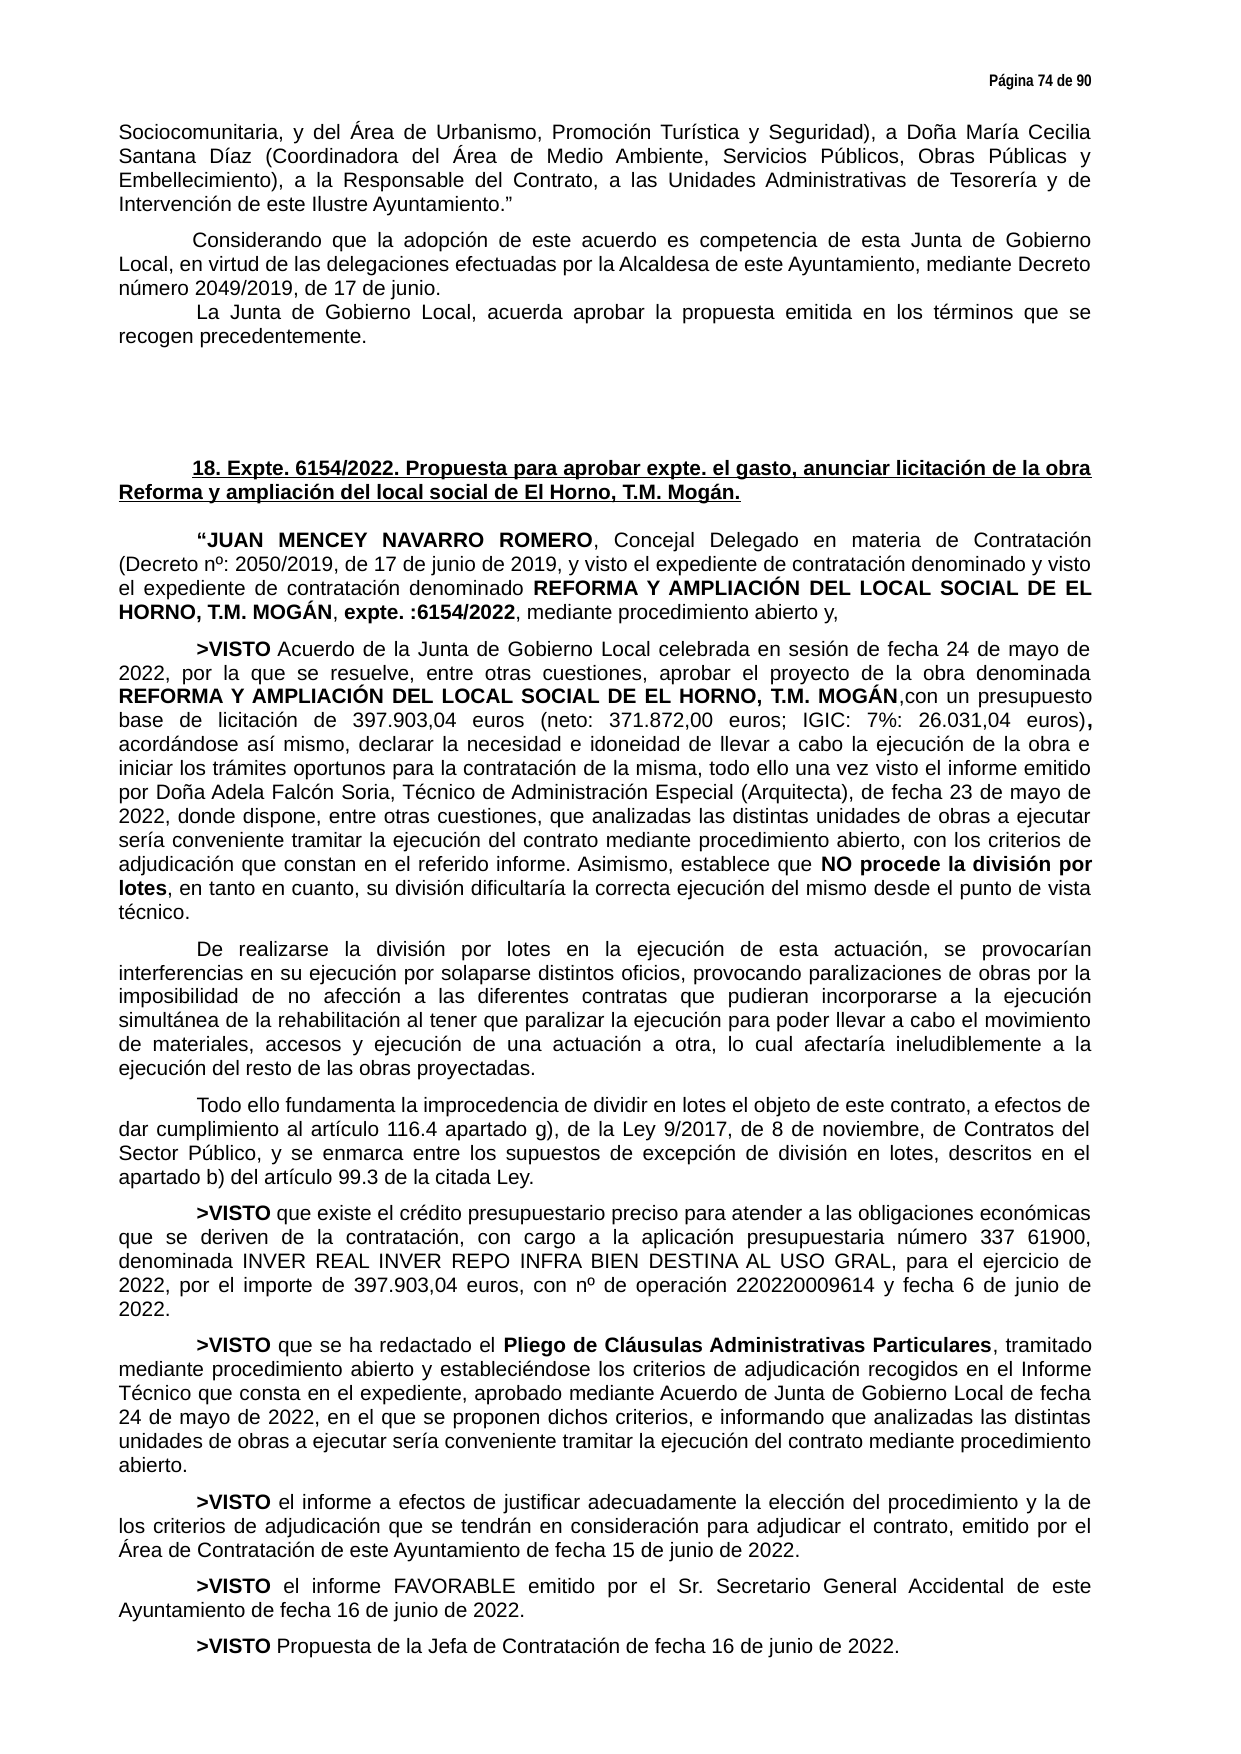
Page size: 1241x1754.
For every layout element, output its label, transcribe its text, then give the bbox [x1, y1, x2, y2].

text La Junta de Gobierno Local, acuerda aprobar la propuesta emitida en los términos que se recogen precedentemente. [118, 300, 1092, 348]
text De realizarse la división por lotes en la ejecución de esta actuación, se provocarían interferencias en su ejecución por solaparse distintos oficios, provocando paralizaciones de obras por la imposibilidad de no afección a las diferentes contratas que pudieran incorporarse a la ejecución simultánea de la rehabilitación al tener que paralizar la ejecución para poder llevar a cabo el movimiento de materiales, accesos y ejecución de una actuación a otra, lo cual afectaría ineludiblemente a la ejecución del resto de las obras proyectadas. [118, 936, 1092, 1080]
text >VISTO el informe a efectos de justificar adecuadamente la elección del procedimiento y la de los criterios de adjudicación que se tendrán en consideración para adjudicar el contrato, emitido por el Área de Contratación de este Ayuntamiento de fecha 15 de junio de 2022. [118, 1489, 1092, 1561]
text >VISTO Acuerdo de la Junta de Gobierno Local celebrada en sesión de fecha 24 de mayo de 2022, por la que se resuelve, entre otras cuestiones, aprobar el proyecto de la obra denominada REFORMA Y AMPLIACIÓN DEL LOCAL SOCIAL DE EL HORNO, T.M. MOGÁN,con un presupuesto base de licitación de 397.903,04 euros (neto: 371.872,00 euros; IGIC: 7%: 26.031,04 euros), acordándose así mismo, declarar la necesidad e idoneidad de llevar a cabo la ejecución de la obra e iniciar los trámites oportunos para la contratación de la misma, todo ello una vez visto el informe emitido por Doña Adela Falcón Soria, Técnico de Administración Especial (Arquitecta), de fecha 23 de mayo de 2022, donde dispone, entre otras cuestiones, que analizadas las distintas unidades de obras a ejecutar sería conveniente tramitar la ejecución del contrato mediante procedimiento abierto, con los criterios de adjudicación que constan en el referido informe. Asimismo, establece que NO procede la división por lotes, en tanto en cuanto, su división dificultaría la correcta ejecución del mismo desde el punto de vista técnico. [118, 636, 1092, 924]
text Considerando que la adopción de este acuerdo es competencia de esta Junta de Gobierno Local, en virtud de las delegaciones efectuadas por la Alcaldesa de este Ayuntamiento, mediante Decreto número 2049/2019, de 17 de junio. [118, 228, 1092, 300]
text >VISTO el informe FAVORABLE emitido por el Sr. Secretario General Accidental de este Ayuntamiento de fecha 16 de junio de 2022. [118, 1574, 1092, 1622]
text 18. Expte. 6154/2022. Propuesta para aprobar expte. el gasto, anunciar licitación de la obra Reforma y ampliación del local social de El Horno, T.M. Mogán. [118, 456, 1092, 504]
text >VISTO que existe el crédito presupuestario preciso para atender a las obligaciones económicas que se deriven de la contratación, con cargo a la aplicación presupuestaria número 337 61900, denominada INVER REAL INVER REPO INFRA BIEN DESTINA AL USO GRAL, para el ejercicio de 2022, por el importe de 397.903,04 euros, con nº de operación 220220009614 y fecha 6 de junio de 2022. [118, 1201, 1092, 1321]
text “JUAN MENCEY NAVARRO ROMERO, Concejal Delegado en materia de Contratación (Decreto nº: 2050/2019, de 17 de junio de 2019, y visto el expediente de contratación denominado y visto el expediente de contratación denominado REFORMA Y AMPLIACIÓN DEL LOCAL SOCIAL DE EL HORNO, T.M. MOGÁN, expte. :6154/2022, mediante procedimiento abierto y, [118, 528, 1092, 624]
text >VISTO que se ha redactado el Pliego de Cláusulas Administrativas Particulares, tramitado mediante procedimiento abierto y estableciéndose los criterios de adjudicación recogidos en el Informe Técnico que consta en el expediente, aprobado mediante Acuerdo de Junta de Gobierno Local de fecha 24 de mayo de 2022, en el que se proponen dichos criterios, e informando que analizadas las distintas unidades de obras a ejecutar sería conveniente tramitar la ejecución del contrato mediante procedimiento abierto. [118, 1333, 1092, 1477]
text >VISTO Propuesta de la Jefa de Contratación de fecha 16 de junio de 2022. [118, 1634, 1092, 1658]
text Sociocomunitaria, y del Área de Urbanismo, Promoción Turística y Seguridad), a Doña María Cecilia Santana Díaz (Coordinadora del Área de Medio Ambiente, Servicios Públicos, Obras Públicas y Embellecimiento), a la Responsable del Contrato, a las Unidades Administrativas de Tesorería y de Intervención de este Ilustre Ayuntamiento.” [118, 120, 1092, 216]
text Todo ello fundamenta la improcedencia de dividir en lotes el objeto de este contrato, a efectos de dar cumplimiento al artículo 116.4 apartado g), de la Ley 9/2017, de 8 de noviembre, de Contratos del Sector Público, y se enmarca entre los supuestos de excepción de división en lotes, descritos en el apartado b) del artículo 99.3 de la citada Ley. [118, 1093, 1092, 1188]
